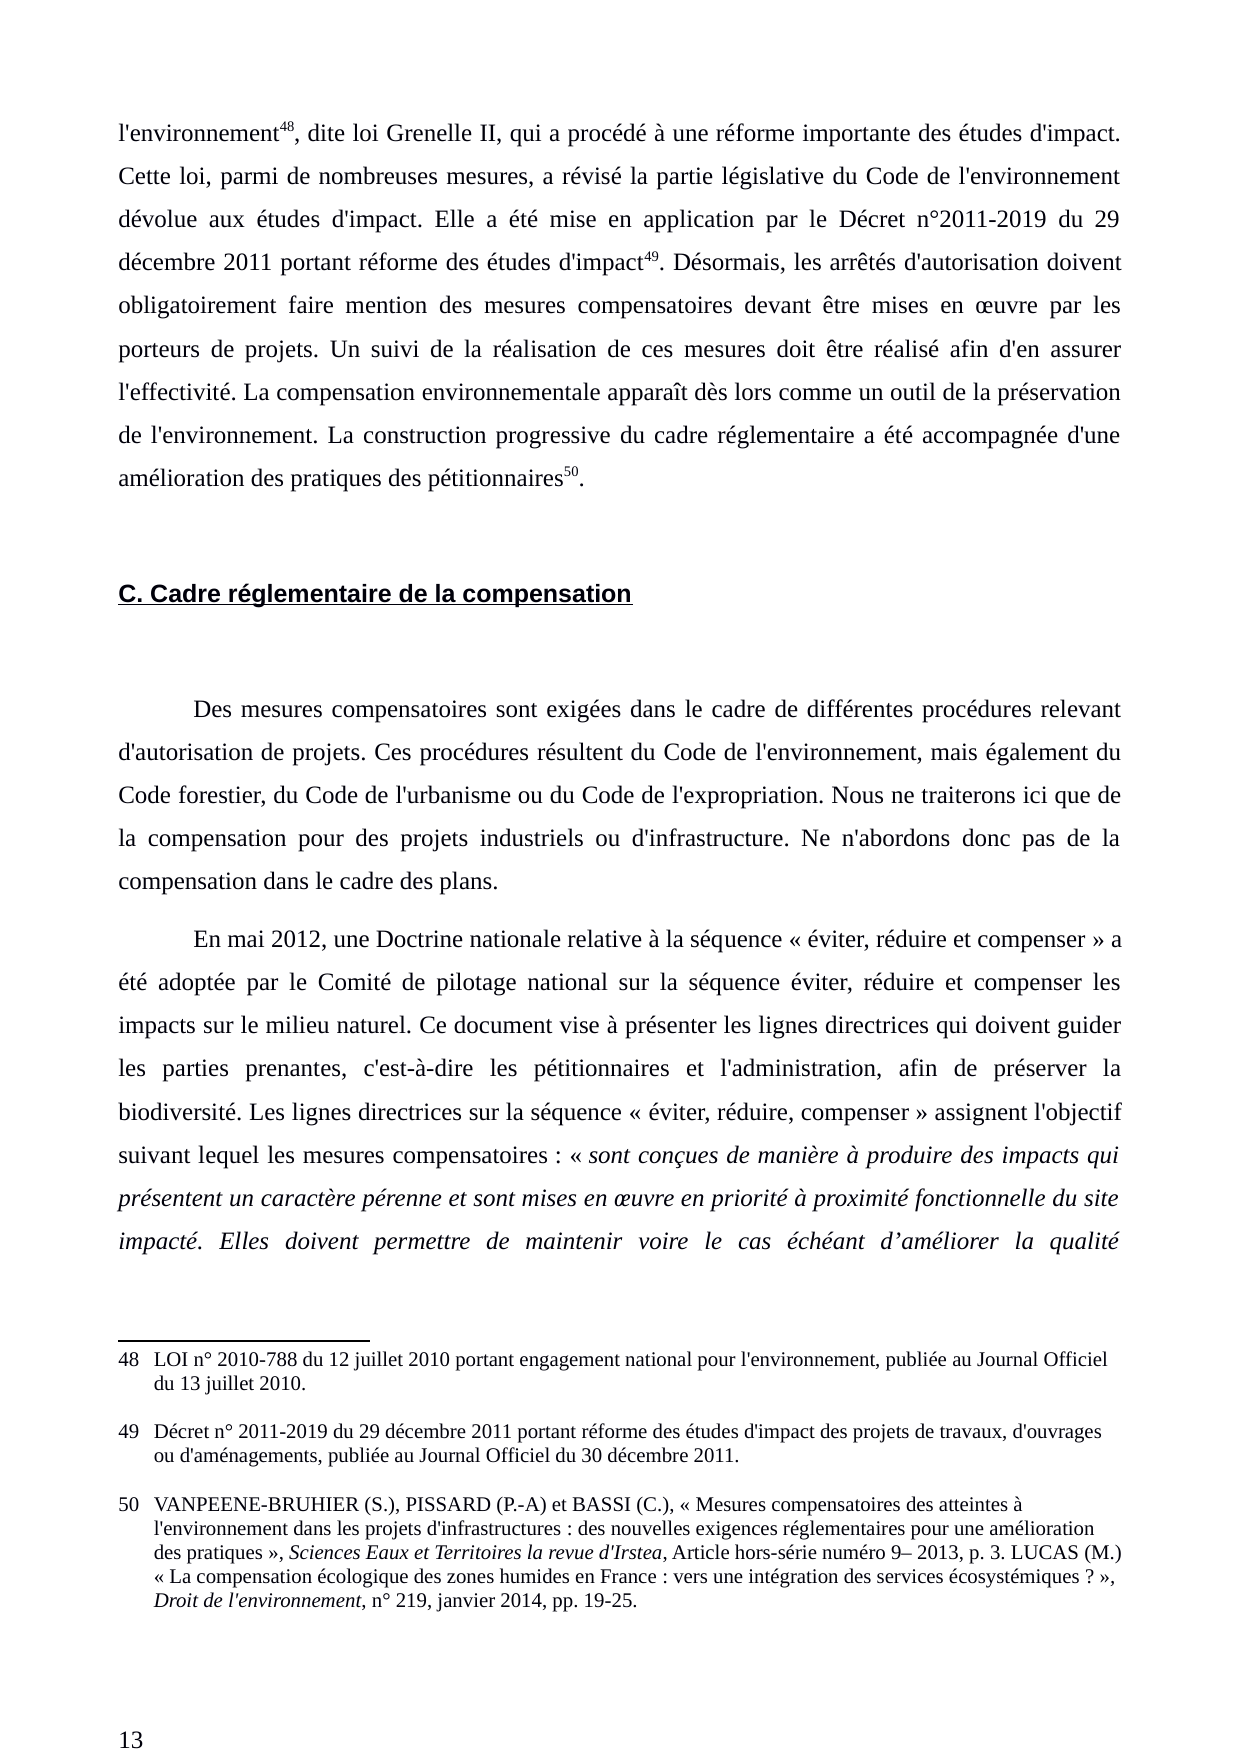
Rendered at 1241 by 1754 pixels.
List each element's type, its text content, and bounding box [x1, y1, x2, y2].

text VANPEENE-BRUHIER (S.), PISSARD (P.-A) et BASSI (C.), « Mesures compensatoires des atteintes à l'environnement dans les projets d'infrastructures : des nouvelles exigences réglementaires pour une amélioration des pratiques », Sciences Eaux et Territoires la revue d'Irstea, Article hors-série numéro 9– 2013, p. 3. LUCAS (M.) « La compensation écologique des zones humides en France : vers une intégration des services écosystémiques ? », Droit de l'environnement, n° 219, janvier 2014, pp. 19-25. [118, 1491, 1122, 1612]
text En mai 2012, une Doctrine nationale relative à la séquence « éviter, réduire et compenser » a été adoptée par le Comité de pilotage national sur la séquence éviter, réduire et compenser les impacts sur le milieu naturel. Ce document vise à présenter les lignes directrices qui doivent guider les parties prenantes, c'est-à-dire les pétitionnaires et l'administration, afin de préserver la biodiversité. Les lignes directrices sur la séquence « éviter, réduire, compenser » assignent l'objectif suivant lequel les mesures compensatoires : « sont conçues de manière à produire des impacts qui présentent un caractère pérenne et sont mises en œuvre en priorité à proximité fonctionnelle du site impacté. Elles doivent permettre de maintenir voire le cas échéant d’améliorer la qualité [118, 924, 1122, 1255]
text l'environnement, dite loi Grenelle II, qui a procédé à une réforme importante des études d'impact. Cette loi, parmi de nombreuses mesures, a révisé la partie législative du Code de l'environnement dévolue aux études d'impact. Elle a été mise en application par le Décret n°2011-2019 du 29 décembre 2011 portant réforme des études d'impact. Désormais, les arrêtés d'autorisation doivent obligatoirement faire mention des mesures compensatoires devant être mises en œuvre par les porteurs de projets. Un suivi de la réalisation de ces mesures doit être réalisé afin d'en assurer l'effectivité. La compensation environnementale apparaît dès lors comme un outil de la préservation de l'environnement. La construction progressive du cadre réglementaire a été accompagnée d'une amélioration des pratiques des pétitionnaires. [118, 118, 1122, 492]
text LOI n° 2010-788 du 12 juillet 2010 portant engagement national pour l'environnement, publiée au Journal Officiel du 13 juillet 2010. [118, 1347, 1122, 1395]
text Décret n° 2011-2019 du 29 décembre 2011 portant réforme des études d'impact des projets de travaux, d'ouvrages ou d'aménagements, publiée au Journal Officiel du 30 décembre 2011. [118, 1419, 1122, 1467]
text Des mesures compensatoires sont exigées dans le cadre de différentes procédures relevant d'autorisation de projets. Ces procédures résultent du Code de l'environnement, mais également du Code forestier, du Code de l'urbanisme ou du Code de l'expropriation. Nous ne traiterons ici que de la compensation pour des projets industriels ou d'infrastructure. Ne n'abordons donc pas de la compensation dans le cadre des plans. [118, 694, 1122, 895]
text C. Cadre réglementaire de la compensation [118, 578, 1122, 607]
